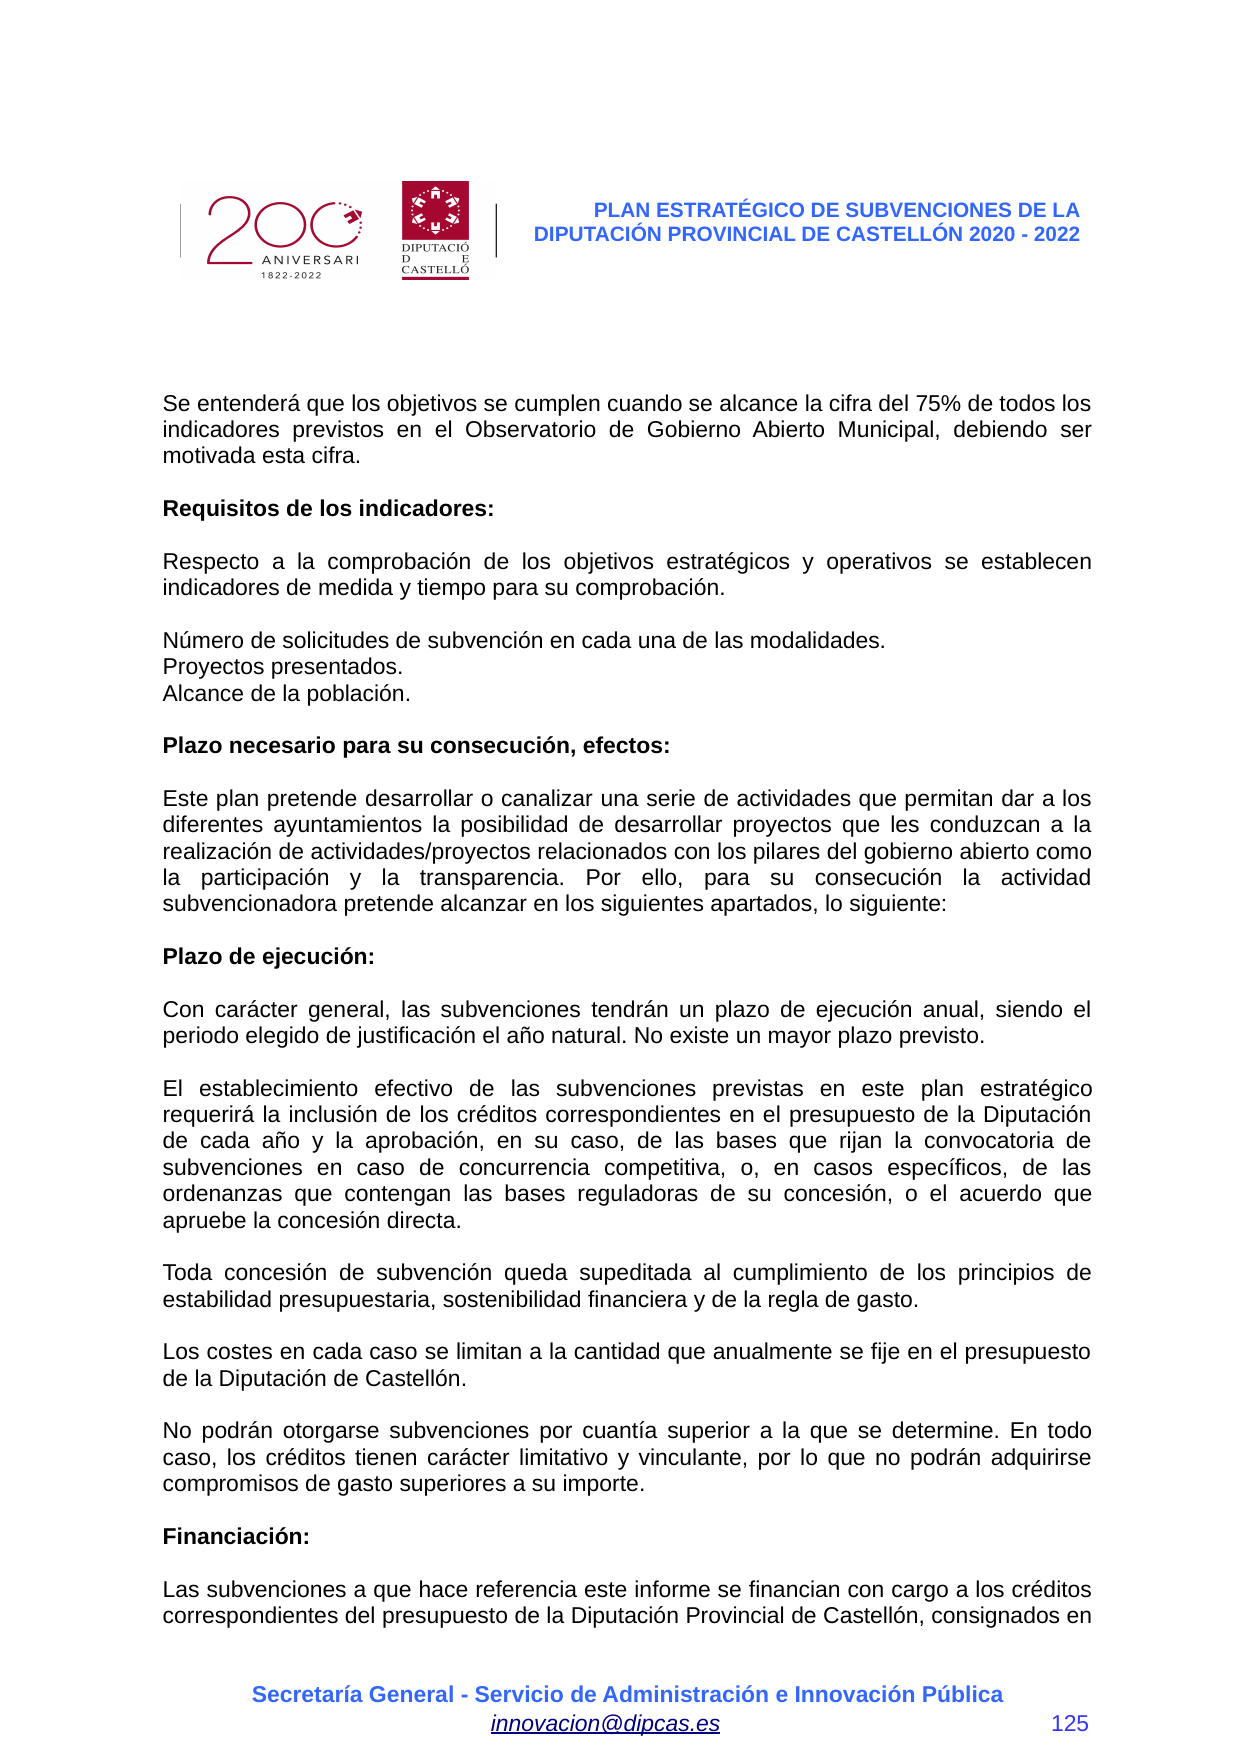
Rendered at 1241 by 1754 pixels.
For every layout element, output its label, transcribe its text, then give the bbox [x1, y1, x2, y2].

text No podrán otorgarse subvenciones por cuantía superior a la que se determine. En todo caso, los créditos tienen carácter limitativo y vinculante, por lo que no podrán adquirirse compromisos de gasto superiores a su importe. [162, 1417, 1092, 1496]
text Toda concesión de subvención queda supeditada al cumplimiento de los principios de estabilidad presupuestaria, sostenibilidad financiera y de la regla de gasto. [162, 1259, 1092, 1312]
text El establecimiento efectivo de las subvenciones previstas en este plan estratégico requerirá la inclusión de los créditos correspondientes en el presupuesto de la Diputación de cada año y la aprobación, en su caso, de las bases que rijan la convocatoria de subvenciones en caso de concurrencia competitiva, o, en casos específicos, de las ordenanzas que contengan las bases reguladoras de su concesión, o el acuerdo que apruebe la concesión directa. [162, 1075, 1092, 1233]
picture [180, 181, 497, 280]
text Plazo de ejecución: [162, 943, 1092, 969]
text Proyectos presentados. [162, 653, 1092, 679]
list Plazo necesario para su consecución, efectos: [162, 732, 1092, 758]
text Respecto a la comprobación de los objetivos estratégicos y operativos se establecen indicadores de medida y tiempo para su comprobación. [162, 548, 1092, 600]
text Las subvenciones a que hace referencia este informe se financian con cargo a los créditos correspondientes del presupuesto de la Diputación Provincial de Castellón, consignados en [162, 1576, 1092, 1628]
text Se entenderá que los objetivos se cumplen cuando se alcance la cifra del 75% de todos los indicadores previstos en el Observatorio de Gobierno Abierto Municipal, debiendo ser motivada esta cifra. [162, 389, 1092, 469]
text Requisitos de los indicadores: [162, 495, 1092, 521]
text Este plan pretende desarrollar o canalizar una serie de actividades que permitan dar a los diferentes ayuntamientos la posibilidad de desarrollar proyectos que les conduzcan a la realización de actividades/proyectos relacionados con los pilares del gobierno abierto como la participación y la transparencia. Por ello, para su consecución la actividad subvencionadora pretende alcanzar en los siguientes apartados, lo siguiente: [162, 785, 1092, 917]
text Los costes en cada caso se limitan a la cantidad que anualmente se fije en el presupuesto de la Diputación de Castellón. [162, 1338, 1092, 1391]
text Financiación: [162, 1523, 1092, 1549]
text Alcance de la población. [162, 679, 1092, 706]
text Número de solicitudes de subvención en cada una de las modalidades. [162, 627, 1092, 653]
text Con carácter general, las subvenciones tendrán un plazo de ejecución anual, siendo el periodo elegido de justificación el año natural. No existe un mayor plazo previsto. [162, 996, 1092, 1048]
